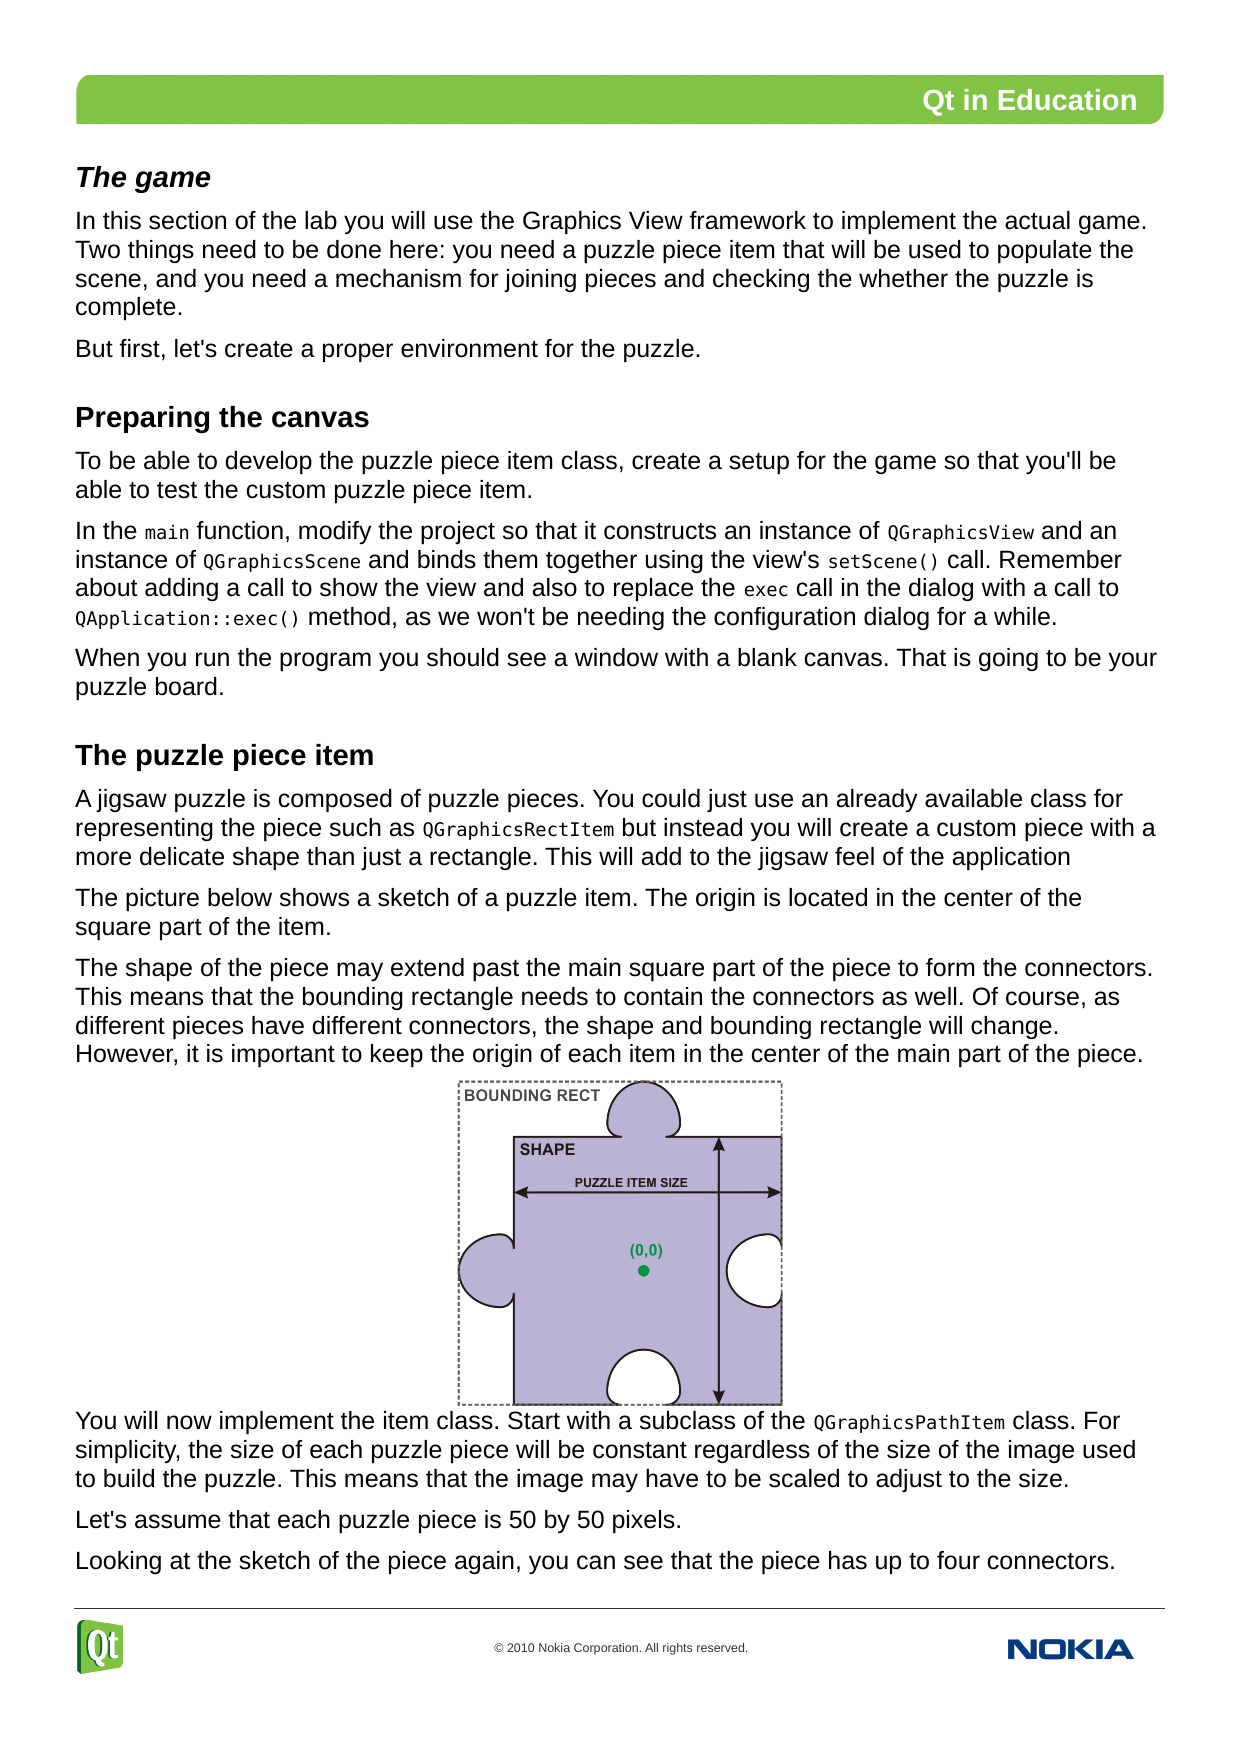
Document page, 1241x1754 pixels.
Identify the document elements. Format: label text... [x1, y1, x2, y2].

text A jigsaw puzzle is composed of puzzle pieces. You could just use an already available class for representing the piece such as QGraphicsRectItem but instead you will create a custom piece with a more delicate shape than just a rectangle. This will add to the jigsaw feel of the application [75, 784, 1165, 871]
text When you run the program you should see a window with a blank canvas. That is going to be your puzzle board. [75, 643, 1165, 701]
text Looking at the sketch of the piece again, you can see that the piece has up to four connectors. [75, 1546, 1165, 1575]
picture [978, 1610, 1164, 1688]
picture [73, 1615, 127, 1679]
subtitle Preparing the canvas [75, 400, 1165, 433]
text In this section of the lab you will use the Graphics View framework to implement the actual game. Two things need to be done here: you need a puzzle piece item that will be used to populate the scene, and you need a mechanism for joining pieces and checking the whether the puzzle is complete. [75, 206, 1165, 321]
text The picture below shows a sketch of a puzzle item. The origin is located in the center of the square part of the item. [75, 883, 1165, 941]
picture [457, 1080, 783, 1406]
text To be able to develop the puzzle piece item class, create a setup for the game so that you'll be able to test the custom puzzle piece item. [75, 446, 1165, 503]
text In the main function, modify the project so that it constructs an instance of QGraphicsView and an instance of QGraphicsScene and binds them together using the view's setScene() call. Remember about adding a call to show the view and also to replace the exec call in the dialog with a call to QApplication::exec() method, as we won't be needing the configuration dialog for a while. [75, 516, 1165, 631]
subtitle The game [75, 160, 1165, 193]
picture [76, 75, 1164, 124]
text Let's assume that each puzzle piece is 50 by 50 pixels. [75, 1505, 1165, 1533]
text You will now implement the item class. Start with a subclass of the QGraphicsPathItem class. For simplicity, the size of each puzzle piece will be constant regardless of the size of the image used to build the puzzle. This means that the image may have to be scaled to adjust to the size. [75, 1406, 1165, 1492]
text The shape of the piece may extend past the main square part of the piece to form the connectors. This means that the bounding rectangle needs to contain the connectors as well. Of course, as different pieces have different connectors, the shape and bounding rectangle will change. However, it is important to keep the origin of each item in the center of the main part of the piece. [75, 953, 1165, 1068]
subtitle The puzzle piece item [75, 738, 1165, 772]
text But first, let's create a proper environment for the puzzle. [75, 333, 1165, 362]
